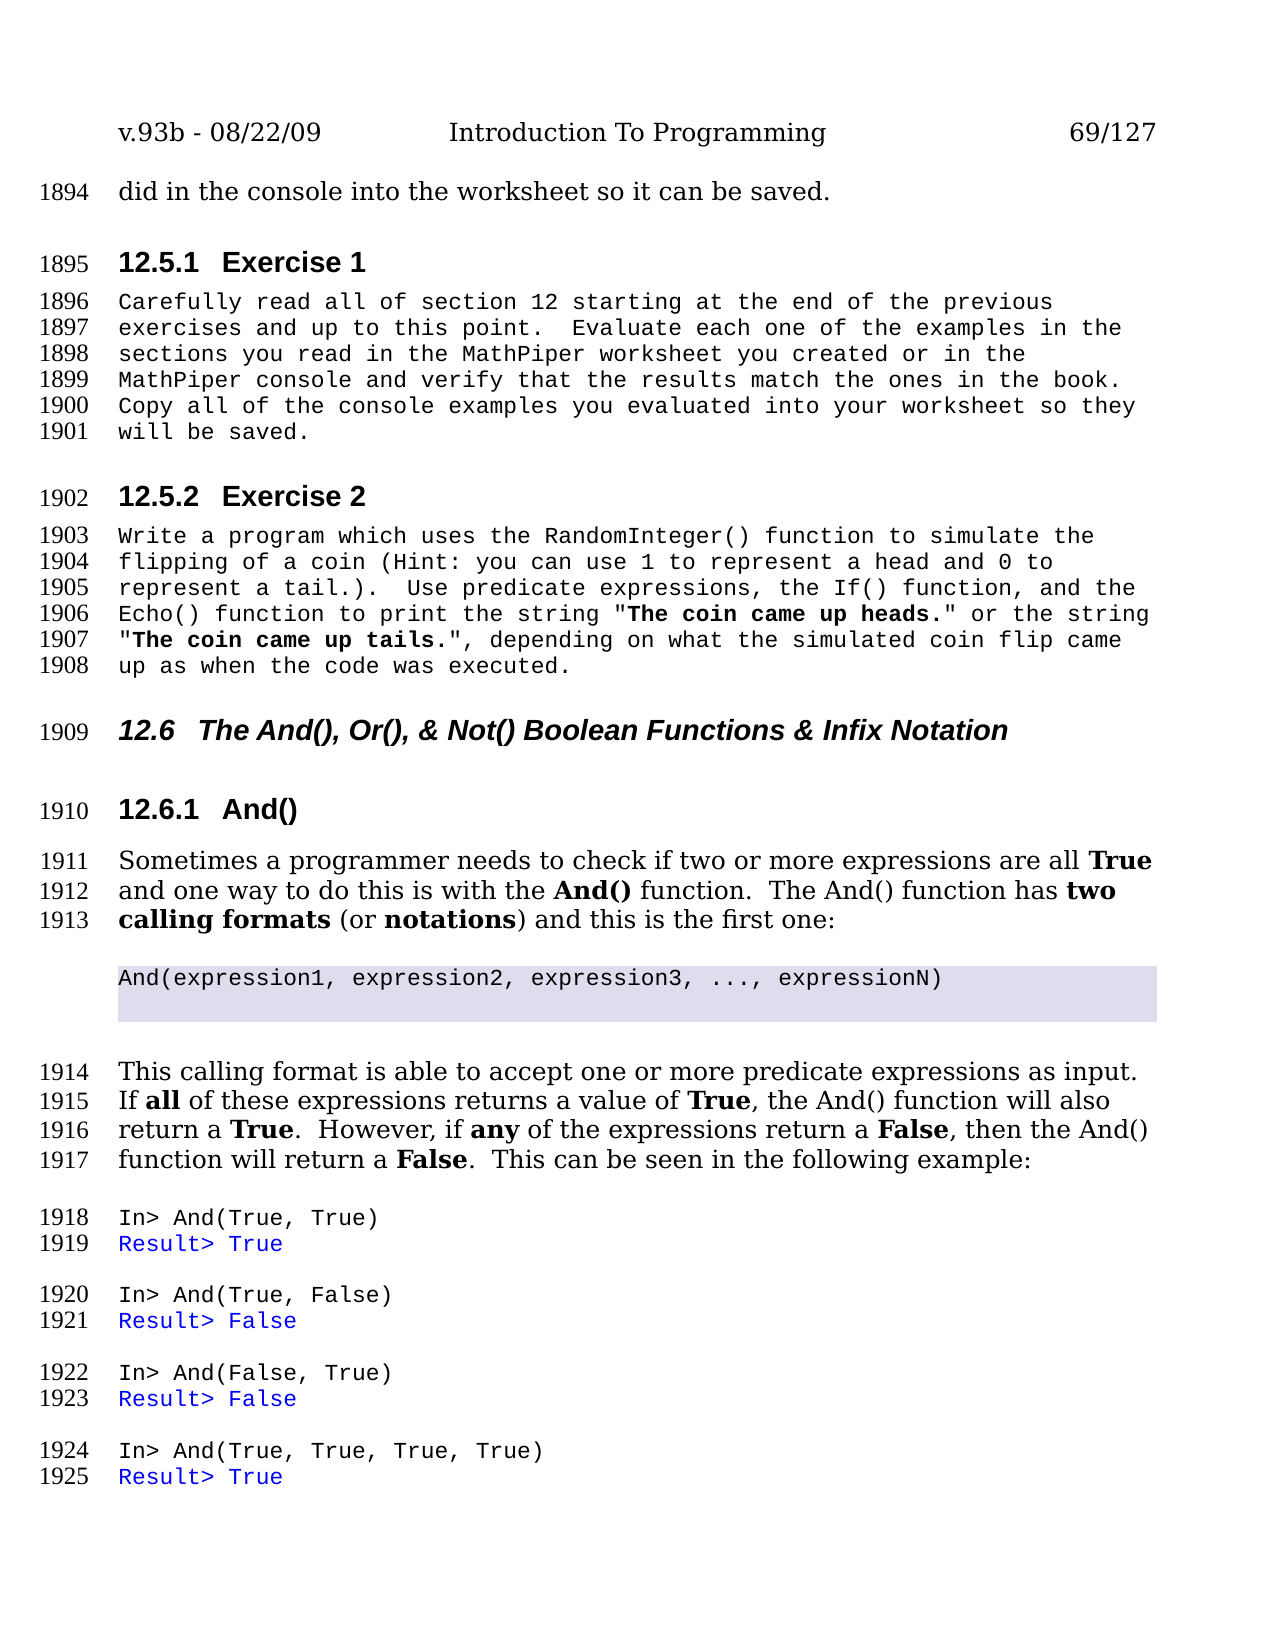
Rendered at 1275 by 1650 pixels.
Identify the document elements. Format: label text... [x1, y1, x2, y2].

text Write a program which uses the RandomInteger() function to simulate the flipping of a coin (Hint: you can use 1 to represent a head and 0 to represent a tail.). Use predicate expressions, the If() function, and the Echo() function to print the string "The coin came up heads." or the string "The coin came up tails.", depending on what the simulated coin flip came up as when the code was executed. [118, 525, 1157, 680]
text Result> False [118, 1310, 1157, 1336]
text Result> False [118, 1388, 1157, 1413]
subtitle Exercise 2 [118, 479, 1157, 513]
text did in the console into the worksheet so it can be saved. [118, 177, 1157, 206]
text In> And(True, True) [118, 1206, 1157, 1232]
subtitle And() [118, 792, 1157, 825]
subtitle Exercise 1 [118, 245, 1157, 278]
text In> And(True, True, True, True) [118, 1439, 1157, 1465]
table_header And(expression1, expression2, expression3, ..., expressionN) [118, 966, 1157, 1022]
text This calling format is able to accept one or more predicate expressions as input. If all of these expressions returns a value of True, the And() function will also return a True. However, if any of the expressions return a False, then the And() function will return a False. This can be seen in the following example: [118, 1057, 1157, 1174]
text In> And(False, True) [118, 1362, 1157, 1388]
text Result> True [118, 1232, 1157, 1258]
text Carefully read all of section 12 starting at the end of the previous exercises and up to this point. Evaluate each one of the examples in the sections you read in the MathPiper worksheet you created or in the MathPiper console and verify that the results match the ones in the book. Copy all of the console examples you evaluated into your worksheet so they will be saved. [118, 291, 1157, 446]
text Result> True [118, 1465, 1157, 1491]
text Sometimes a programmer needs to check if two or more expressions are all True and one way to do this is with the And() function. The And() function has two calling formats (or notations) and this is the first one: [118, 846, 1157, 934]
subtitle The And(), Or(), & Not() Boolean Functions & Infix Notation [118, 713, 1157, 747]
text In> And(True, False) [118, 1284, 1157, 1310]
